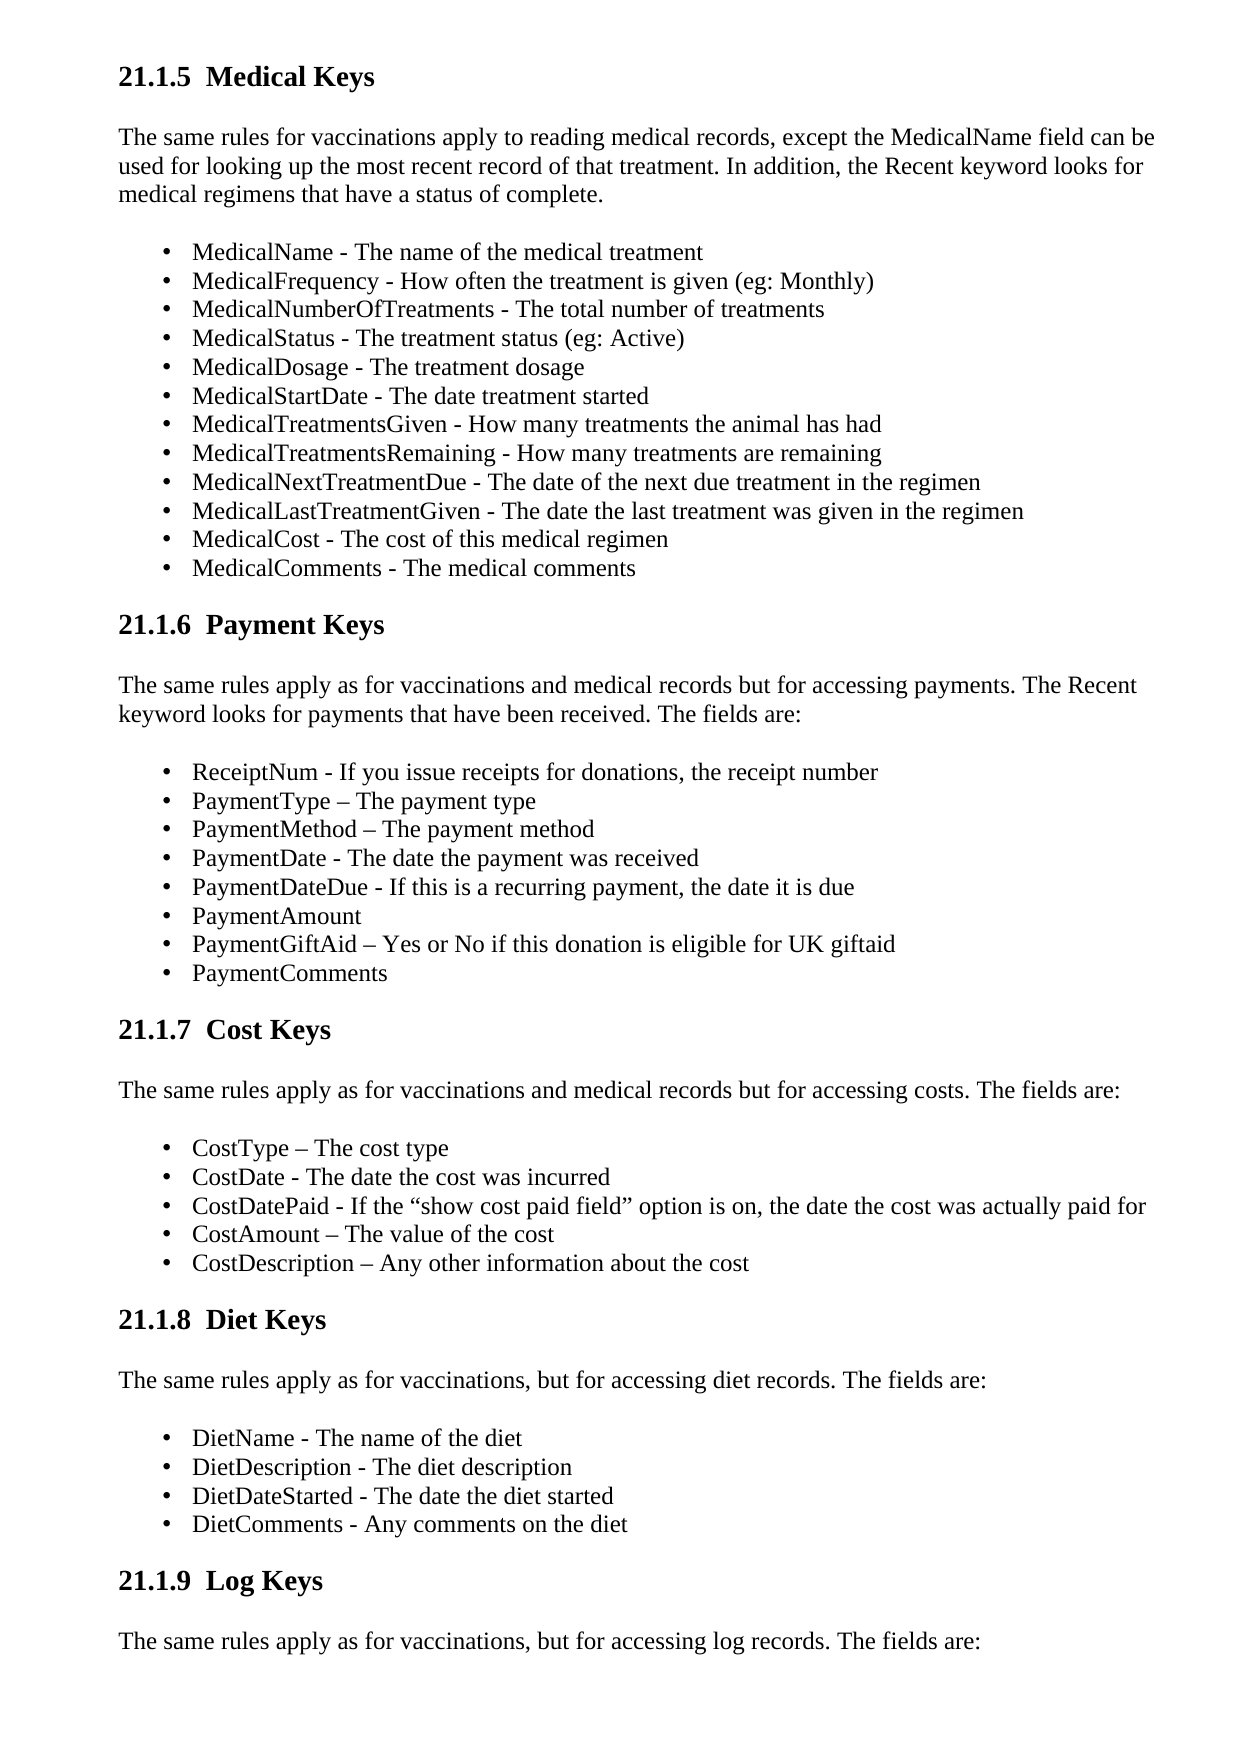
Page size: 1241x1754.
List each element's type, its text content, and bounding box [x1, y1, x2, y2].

subtitle Payment Keys [118, 607, 1181, 641]
list ReceiptNum - If you issue receipts for donations, the receipt number [162, 757, 1181, 786]
list MedicalTreatmentsRemaining - How many treatments are remaining [162, 438, 1181, 467]
text The same rules apply as for vaccinations and medical records but for accessing payments. The Recent keyword looks for payments that have been received. The fields are: [118, 670, 1181, 728]
text The same rules apply as for vaccinations, but for accessing diet records. The fields are: [118, 1365, 1181, 1394]
list MedicalLastTreatmentGiven - The date the last treatment was given in the regimen [162, 496, 1181, 524]
list PaymentDateDue - If this is a recurring payment, the date it is due [162, 872, 1181, 901]
list MedicalName - The name of the medical treatment [162, 237, 1181, 266]
list MedicalComments - The medical comments [162, 553, 1181, 582]
text The same rules apply as for vaccinations and medical records but for accessing costs. The fields are: [118, 1075, 1181, 1104]
list MedicalNextTreatmentDue - The date of the next due treatment in the regimen [162, 467, 1181, 496]
list PaymentAmount [162, 901, 1181, 929]
subtitle Medical Keys [118, 59, 1181, 93]
list DietComments - Any comments on the diet [162, 1509, 1181, 1538]
list PaymentGiftAid – Yes or No if this donation is eligible for UK giftaid [162, 929, 1181, 958]
list CostType – The cost type [162, 1133, 1181, 1162]
list CostDatePaid - If the “show cost paid field” option is on, the date the cost was actually paid for [162, 1191, 1181, 1219]
list MedicalCost - The cost of this medical regimen [162, 524, 1181, 553]
list DietName - The name of the diet [162, 1423, 1181, 1452]
list CostAmount – The value of the cost [162, 1219, 1181, 1248]
list MedicalDosage - The treatment dosage [162, 352, 1181, 381]
list MedicalStatus - The treatment status (eg: Active) [162, 323, 1181, 352]
list MedicalFrequency - How often the treatment is given (eg: Monthly) [162, 266, 1181, 294]
list PaymentDate - The date the payment was received [162, 843, 1181, 872]
list PaymentComments [162, 958, 1181, 987]
subtitle Diet Keys [118, 1302, 1181, 1336]
list MedicalTreatmentsGiven - How many treatments the animal has had [162, 409, 1181, 438]
text The same rules for vaccinations apply to reading medical records, except the MedicalName field can be used for looking up the most recent record of that treatment. In addition, the Recent keyword looks for medical regimens that have a status of complete. [118, 122, 1181, 208]
list PaymentMethod – The payment method [162, 814, 1181, 843]
list PaymentType – The payment type [162, 786, 1181, 814]
list CostDate - The date the cost was incurred [162, 1162, 1181, 1191]
list DietDateStarted - The date the diet started [162, 1481, 1181, 1509]
list CostDescription – Any other information about the cost [162, 1248, 1181, 1277]
list MedicalNumberOfTreatments - The total number of treatments [162, 294, 1181, 323]
text The same rules apply as for vaccinations, but for accessing log records. The fields are: [118, 1626, 1181, 1655]
subtitle Log Keys [118, 1563, 1181, 1597]
list DietDescription - The diet description [162, 1452, 1181, 1481]
subtitle Cost Keys [118, 1012, 1181, 1046]
list MedicalStartDate - The date treatment started [162, 381, 1181, 409]
